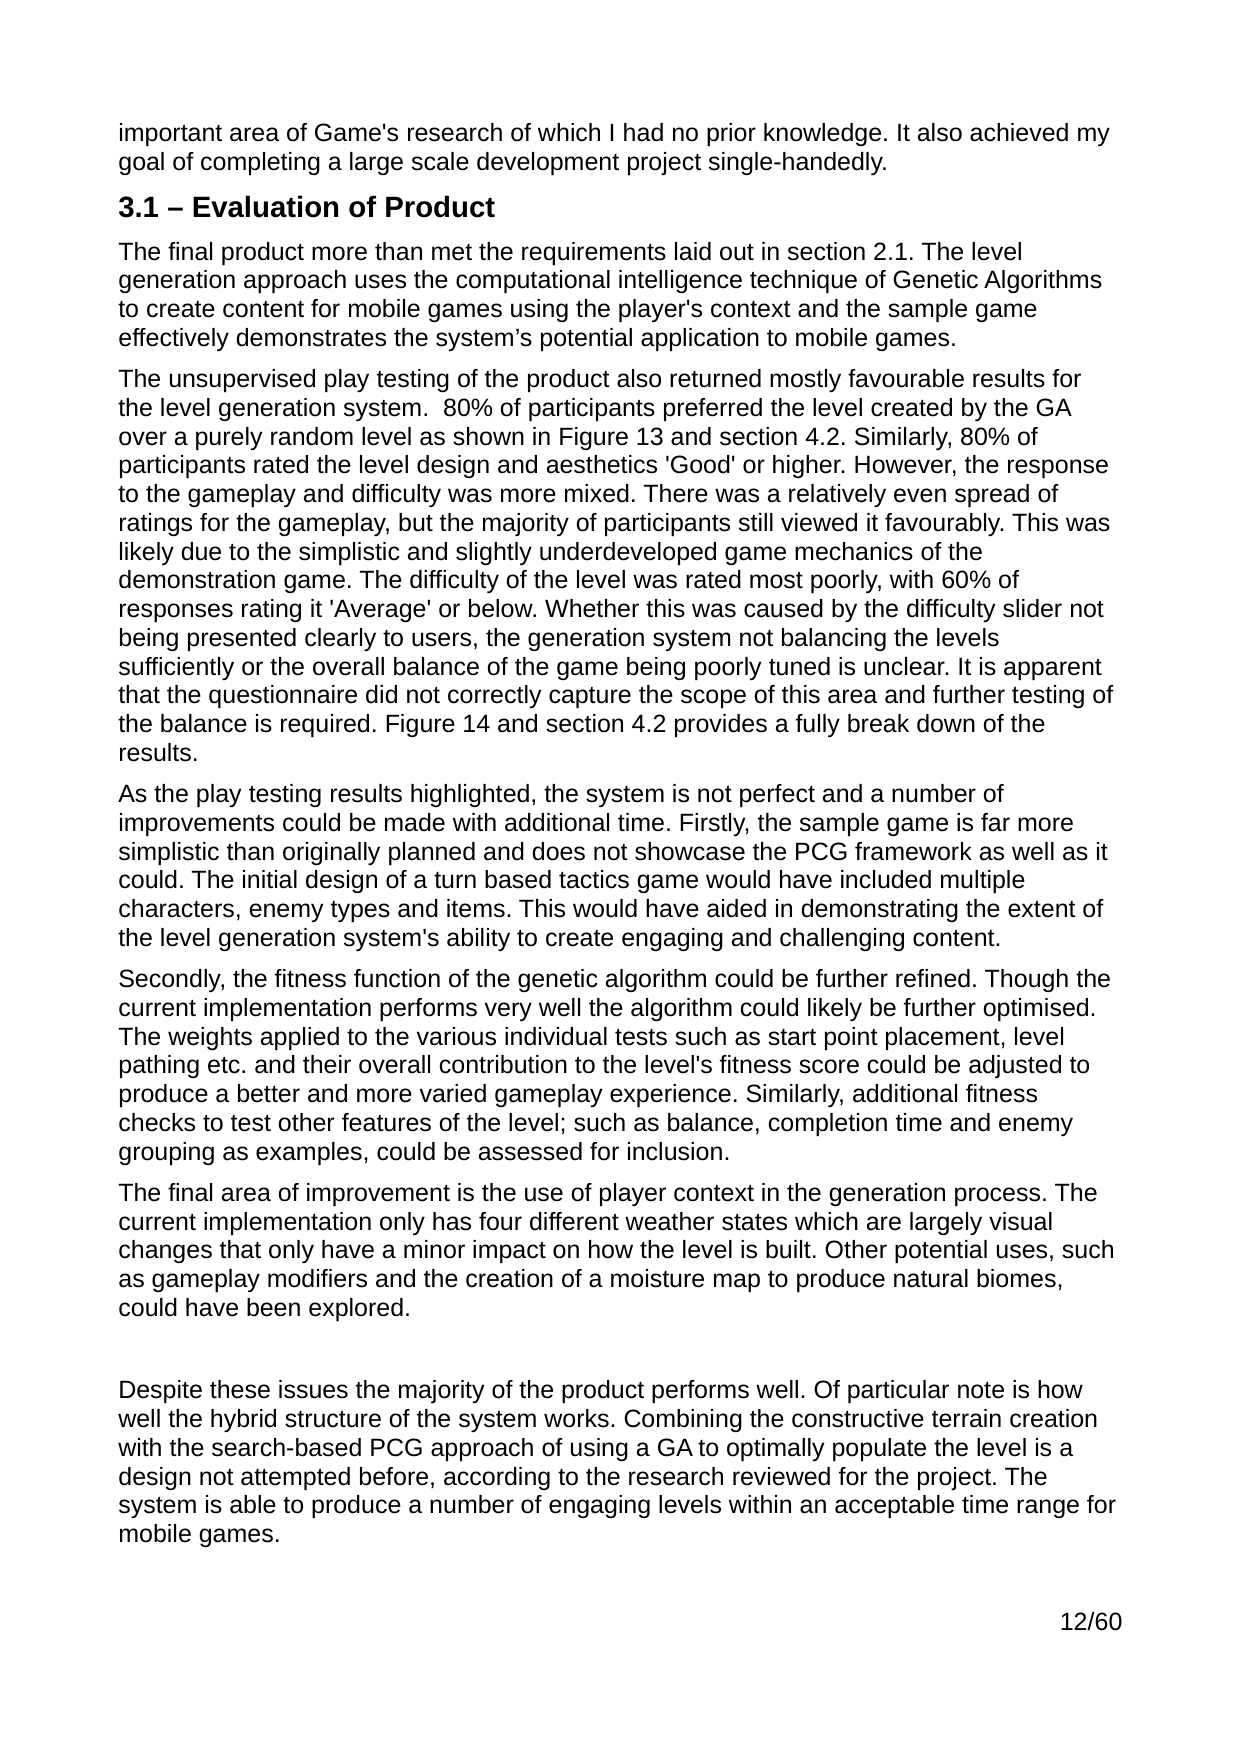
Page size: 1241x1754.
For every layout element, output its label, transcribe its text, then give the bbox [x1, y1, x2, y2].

subtitle 3.1 – Evaluation of Product [118, 190, 1122, 224]
text The unsupervised play testing of the product also returned mostly favourable results for the level generation system. 80% of participants preferred the level created by the GA over a purely random level as shown in Figure 13 and section 4.2. Similarly, 80% of participants rated the level design and aesthetics 'Good' or higher. However, the response to the gameplay and difficulty was more mixed. There was a relatively even spread of ratings for the gameplay, but the majority of participants still viewed it favourably. This was likely due to the simplistic and slightly underdeveloped game mechanics of the demonstration game. The difficulty of the level was rated most poorly, with 60% of responses rating it 'Average' or below. Whether this was caused by the difficulty slider not being presented clearly to users, the generation system not balancing the levels sufficiently or the overall balance of the game being poorly tuned is unclear. It is apparent that the questionnaire did not correctly capture the scope of this area and further testing of the balance is required. Figure 14 and section 4.2 provides a fully break down of the results. [118, 364, 1122, 766]
text The final area of improvement is the use of player context in the generation process. The current implementation only has four different weather states which are largely visual changes that only have a minor impact on how the level is built. Other potential uses, such as gameplay modifiers and the creation of a moisture map to produce natural biomes, could have been explored. [118, 1178, 1122, 1321]
text Secondly, the fitness function of the genetic algorithm could be further refined. Though the current implementation performs very well the algorithm could likely be further optimised. The weights applied to the various individual tests such as start point placement, level pathing etc. and their overall contribution to the level's fitness score could be adjusted to produce a better and more varied gameplay experience. Similarly, additional fitness checks to test other features of the level; such as balance, completion time and enemy grouping as examples, could be assessed for inclusion. [118, 964, 1122, 1165]
text important area of Game's research of which I had no prior knowledge. It also achieved my goal of completing a large scale development project single-handedly. [118, 118, 1122, 176]
text Despite these issues the majority of the product performs well. Of particular note is how well the hybrid structure of the system works. Combining the constructive terrain creation with the search-based PCG approach of using a GA to optimally populate the level is a design not attempted before, according to the research reviewed for the project. The system is able to produce a number of engaging levels within an acceptable time range for mobile games. [118, 1375, 1122, 1548]
text As the play testing results highlighted, the system is not perfect and a number of improvements could be made with additional time. Firstly, the sample game is far more simplistic than originally planned and does not showcase the PCG framework as well as it could. The initial design of a turn based tactics game would have included multiple characters, enemy types and items. This would have aided in demonstrating the extent of the level generation system's ability to create engaging and challenging content. [118, 779, 1122, 951]
text The final product more than met the requirements laid out in section 2.1. The level generation approach uses the computational intelligence technique of Genetic Algorithms to create content for mobile games using the player's context and the sample game effectively demonstrates the system’s potential application to mobile games. [118, 236, 1122, 351]
